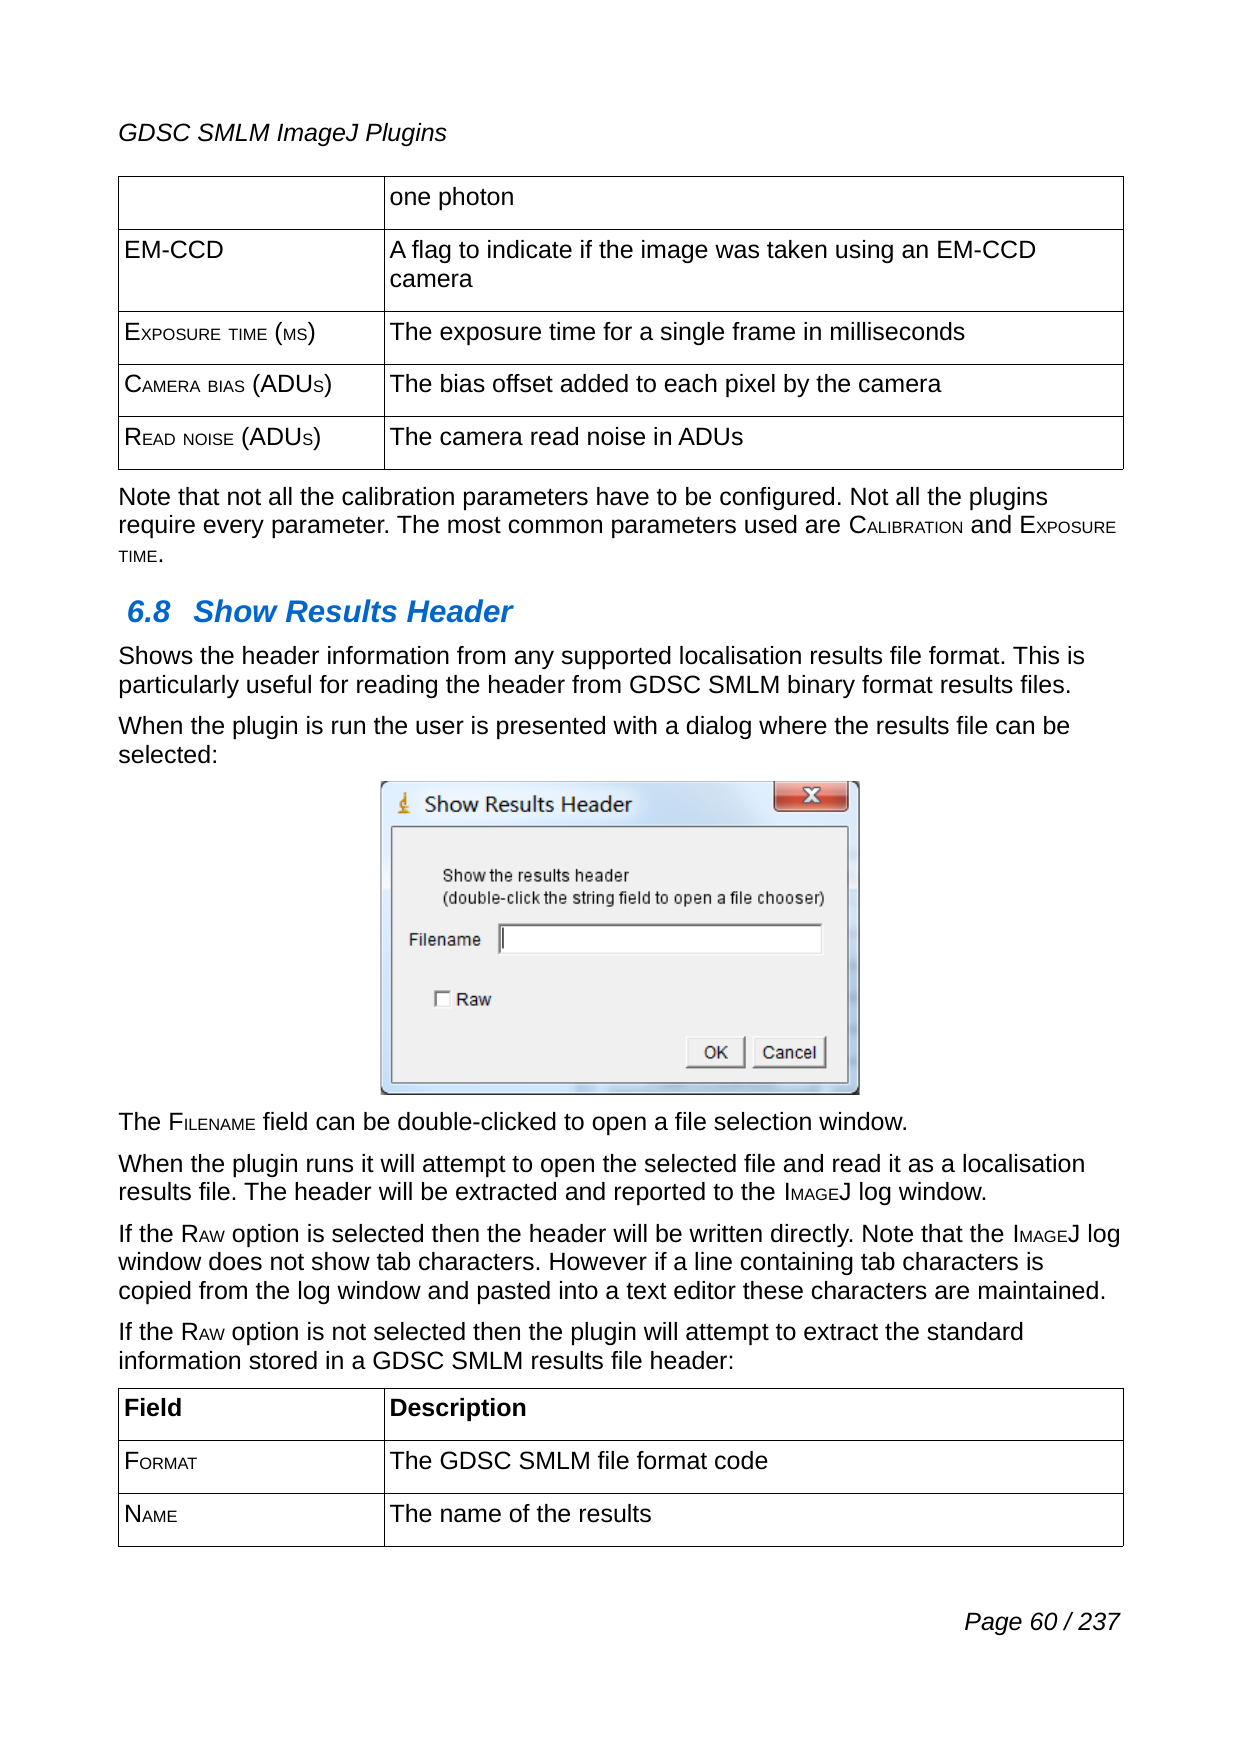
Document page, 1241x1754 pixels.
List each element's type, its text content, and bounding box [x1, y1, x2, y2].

table_cell one photon [385, 177, 1123, 229]
table_cell EM-CCD [119, 230, 384, 311]
table_cell Camera bias (ADUs) [119, 365, 384, 416]
table_cell Format [119, 1441, 384, 1493]
table_cell The camera read noise in ADUs [385, 417, 1123, 469]
subtitle Show Results Header [118, 593, 1122, 629]
text If the Raw option is selected then the header will be written directly. Note that the ImageJ log window does not show tab characters. However if a line containing tab characters is copied from the log window and pasted into a text editor these characters are maintained. [118, 1219, 1122, 1305]
table_cell The name of the results [385, 1494, 1123, 1546]
table_cell A flag to indicate if the image was taken using an EM-CCD camera [385, 230, 1123, 311]
table_cell The exposure time for a single frame in milliseconds [385, 312, 1123, 363]
table_cell Exposure time (ms) [119, 312, 384, 363]
text Note that not all the calibration parameters have to be configured. Not all the plugins require every parameter. The most common parameters used are Calibration and Exposure time. [118, 482, 1122, 568]
table_cell [119, 177, 384, 229]
table_cell The bias offset added to each pixel by the camera [385, 365, 1123, 416]
table_header Description [385, 1389, 1123, 1440]
text If the Raw option is not selected then the plugin will attempt to extract the standard information stored in a GDSC SMLM results file header: [118, 1317, 1122, 1375]
text When the plugin runs it will attempt to open the selected file and read it as a localisation results file. The header will be extracted and reported to the ImageJ log window. [118, 1149, 1122, 1206]
table_header Field [119, 1389, 384, 1440]
table_cell Read noise (ADUs) [119, 417, 384, 469]
picture [380, 781, 860, 1095]
text The Filename field can be double-clicked to open a file selection window. [118, 1107, 1122, 1136]
text Shows the header information from any supported localisation results file format. This is particularly useful for reading the header from GDSC SMLM binary format results files. [118, 641, 1122, 698]
text When the plugin is run the user is presented with a dialog where the results file can be selected: [118, 711, 1122, 768]
table_cell The GDSC SMLM file format code [385, 1441, 1123, 1493]
table_cell Name [119, 1494, 384, 1546]
